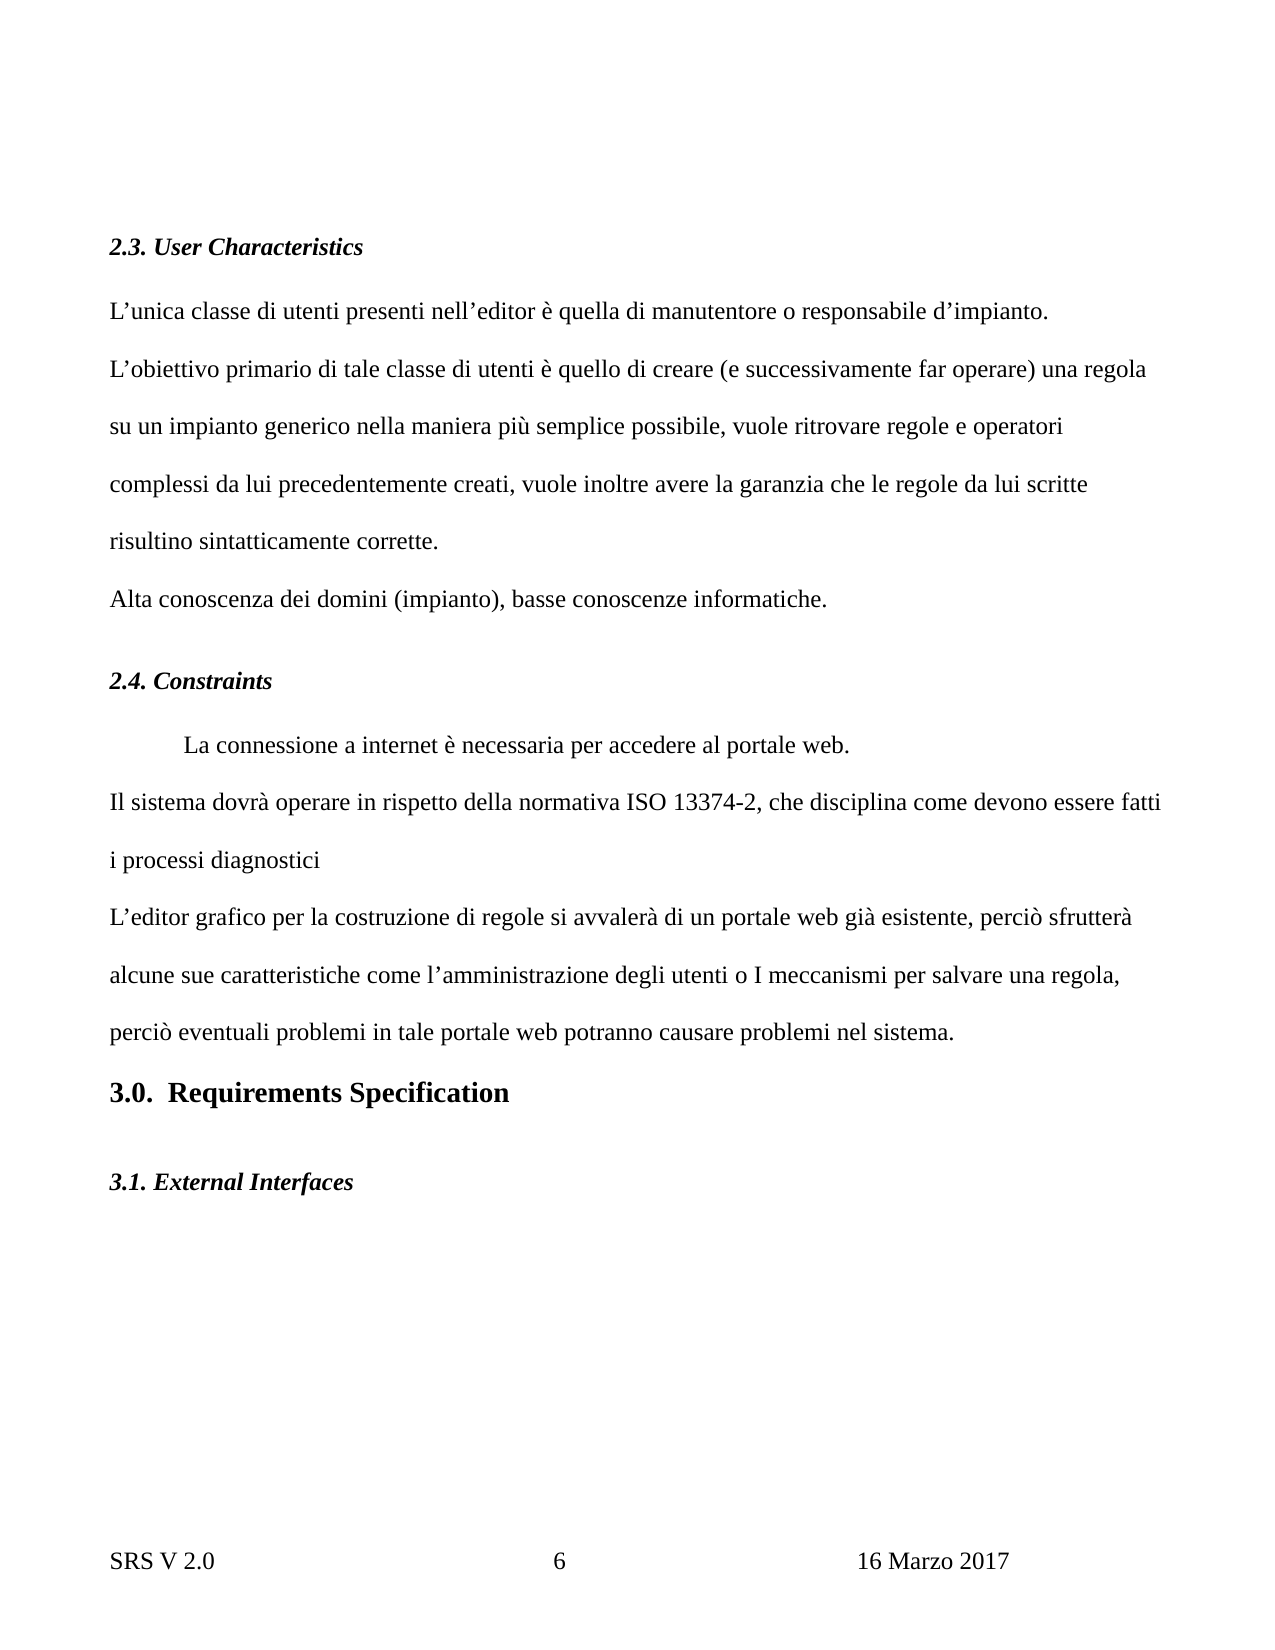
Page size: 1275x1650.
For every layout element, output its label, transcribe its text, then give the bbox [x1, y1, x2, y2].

text L’editor grafico per la costruzione di regole si avvalerà di un portale web già esistente, perciò sfrutterà alcune sue caratteristiche come l’amministrazione degli utenti o I meccanismi per salvare una regola, perciò eventuali problemi in tale portale web potranno causare problemi nel sistema. [109, 902, 1162, 1046]
subtitle 2.3. User Characteristics [109, 232, 1162, 261]
text L’unica classe di utenti presenti nell’editor è quella di manutentore o responsabile d’impianto. [109, 296, 1162, 325]
subtitle 3.1. External Interfaces [109, 1167, 1162, 1196]
text Il sistema dovrà operare in rispetto della normativa ISO 13374-2, che disciplina come devono essere fatti i processi diagnostici [109, 787, 1162, 874]
text La connessione a internet è necessaria per accedere al portale web. [109, 730, 1162, 759]
text L’obiettivo primario di tale classe di utenti è quello di creare (e successivamente far operare) una regola su un impianto generico nella maniera più semplice possibile, vuole ritrovare regole e operatori complessi da lui precedentemente creati, vuole inoltre avere la garanzia che le regole da lui scritte risultino sintatticamente corrette. [109, 354, 1162, 555]
subtitle 2.4. Constraints [109, 666, 1162, 695]
subtitle 3.0. Requirements Specification [109, 1075, 1162, 1108]
text Alta conoscenza dei domini (impianto), basse conoscenze informatiche. [109, 584, 1162, 612]
